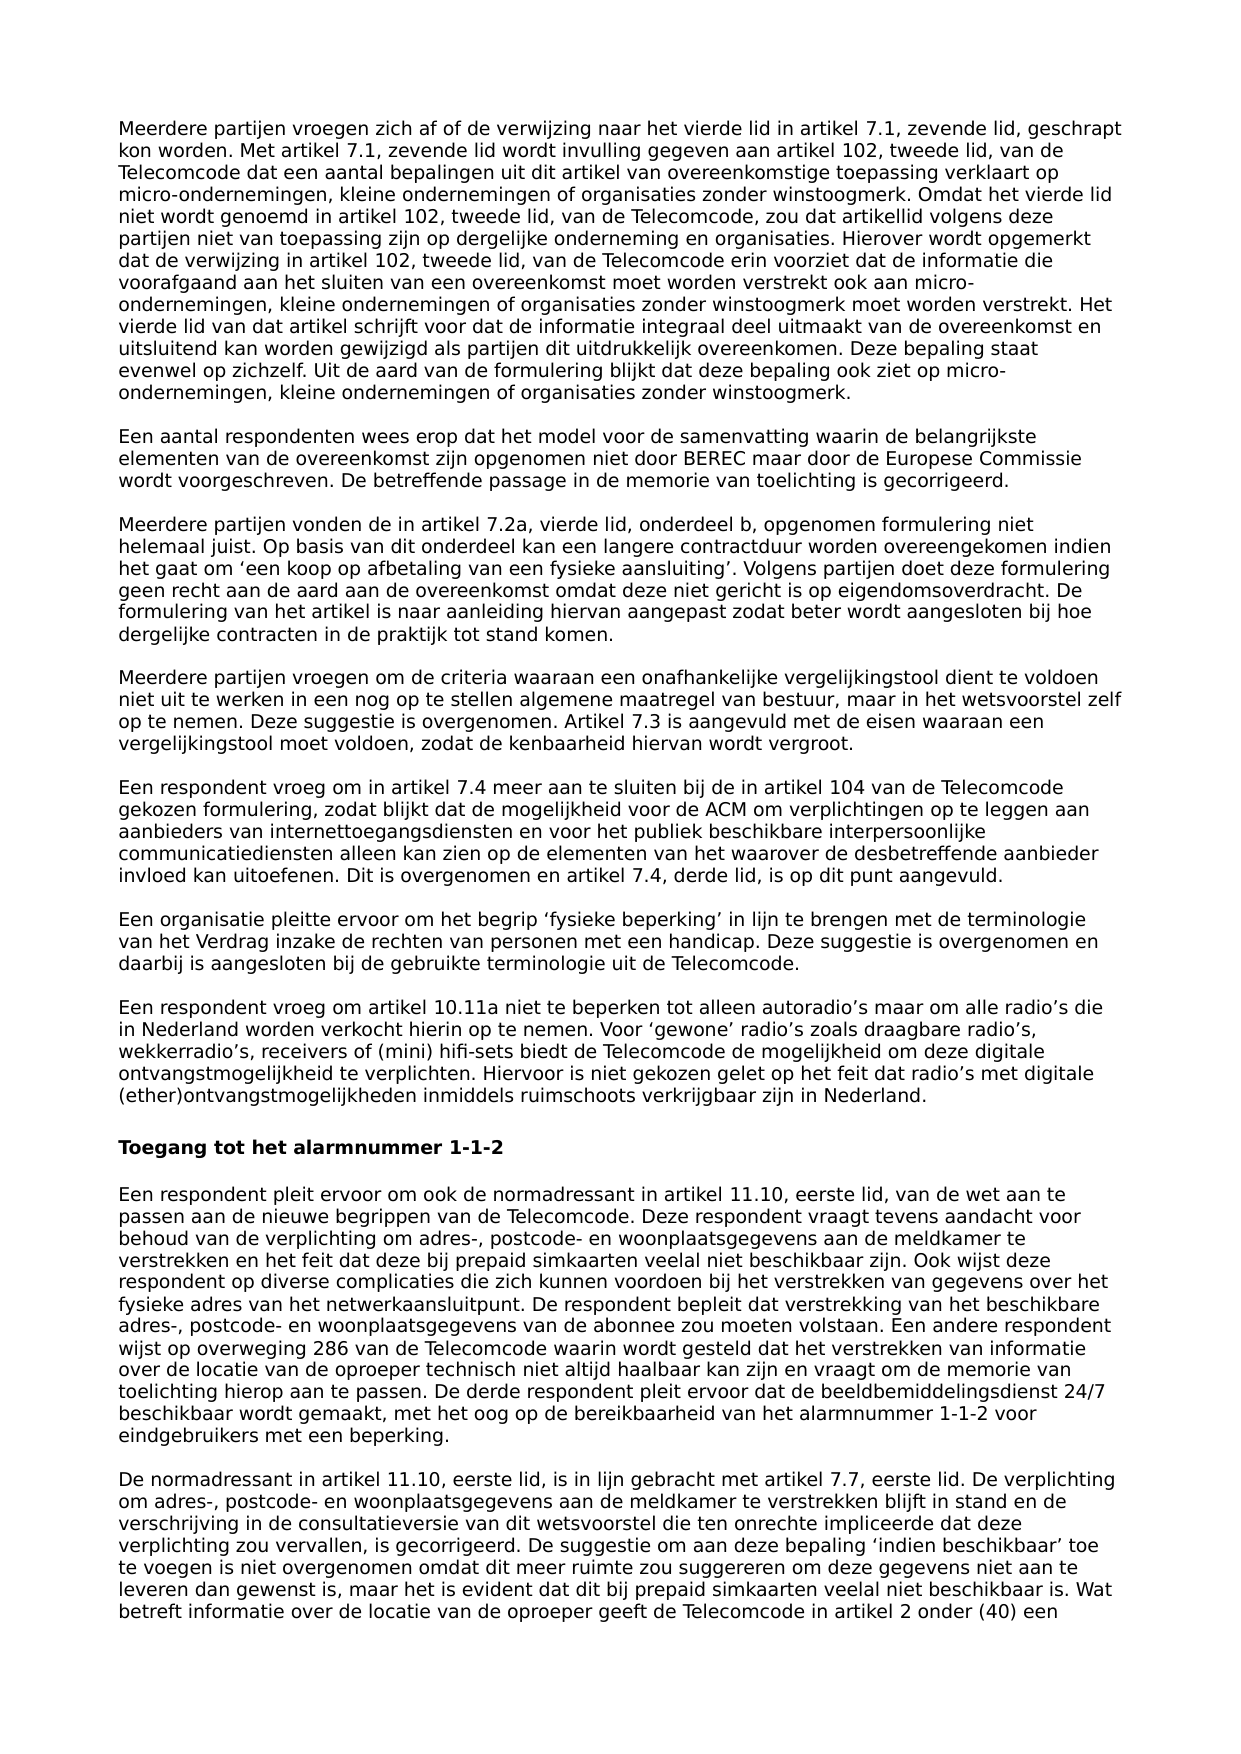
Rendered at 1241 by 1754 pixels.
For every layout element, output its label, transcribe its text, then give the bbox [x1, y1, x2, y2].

text Meerdere partijen vonden de in artikel 7.2a, vierde lid, onderdeel b, opgenomen formulering niet helemaal juist. Op basis van dit onderdeel kan een langere contractduur worden overeengekomen indien het gaat om ‘een koop op afbetaling van een fysieke aansluiting’. Volgens partijen doet deze formulering geen recht aan de aard aan de overeenkomst omdat deze niet gericht is op eigendomsoverdracht. De formulering van het artikel is naar aanleiding hiervan aangepast zodat beter wordt aangesloten bij hoe dergelijke contracten in de praktijk tot stand komen. [118, 513, 1122, 645]
text Meerdere partijen vroegen om de criteria waaraan een onafhankelijke vergelijkingstool dient te voldoen niet uit te werken in een nog op te stellen algemene maatregel van bestuur, maar in het wetsvoorstel zelf op te nemen. Deze suggestie is overgenomen. Artikel 7.3 is aangevuld met de eisen waaraan een vergelijkingstool moet voldoen, zodat de kenbaarheid hiervan wordt vergroot. [118, 667, 1122, 755]
text Een aantal respondenten wees erop dat het model voor de samenvatting waarin de belangrijkste elementen van de overeenkomst zijn opgenomen niet door BEREC maar door de Europese Commissie wordt voorgeschreven. De betreffende passage in de memorie van toelichting is gecorrigeerd. [118, 426, 1122, 492]
text Meerdere partijen vroegen zich af of de verwijzing naar het vierde lid in artikel 7.1, zevende lid, geschrapt kon worden. Met artikel 7.1, zevende lid wordt invulling gegeven aan artikel 102, tweede lid, van de Telecomcode dat een aantal bepalingen uit dit artikel van overeenkomstige toepassing verklaart op micro-ondernemingen, kleine ondernemingen of organisaties zonder winstoogmerk. Omdat het vierde lid niet wordt genoemd in artikel 102, tweede lid, van de Telecomcode, zou dat artikellid volgens deze partijen niet van toepassing zijn op dergelijke onderneming en organisaties. Hierover wordt opgemerkt dat de verwijzing in artikel 102, tweede lid, van de Telecomcode erin voorziet dat de informatie die voorafgaand aan het sluiten van een overeenkomst moet worden verstrekt ook aan micro-ondernemingen, kleine ondernemingen of organisaties zonder winstoogmerk moet worden verstrekt. Het vierde lid van dat artikel schrijft voor dat de informatie integraal deel uitmaakt van de overeenkomst en uitsluitend kan worden gewijzigd als partijen dit uitdrukkelijk overeenkomen. Deze bepaling staat evenwel op zichzelf. Uit de aard van de formulering blijkt dat deze bepaling ook ziet op micro-ondernemingen, kleine ondernemingen of organisaties zonder winstoogmerk. [118, 118, 1122, 404]
text De normadressant in artikel 11.10, eerste lid, is in lijn gebracht met artikel 7.7, eerste lid. De verplichting om adres-, postcode- en woonplaatsgegevens aan de meldkamer te verstrekken blijft in stand en de verschrijving in de consultatieversie van dit wetsvoorstel die ten onrechte impliceerde dat deze verplichting zou vervallen, is gecorrigeerd. De suggestie om aan deze bepaling ‘indien beschikbaar’ toe te voegen is niet overgenomen omdat dit meer ruimte zou suggereren om deze gegevens niet aan te leveren dan gewenst is, maar het is evident dat dit bij prepaid simkaarten veelal niet beschikbaar is. Wat betreft informatie over de locatie van de oproeper geeft de Telecomcode in artikel 2 onder (40) een [118, 1469, 1122, 1623]
text Een organisatie pleitte ervoor om het begrip ‘fysieke beperking’ in lijn te brengen met de terminologie van het Verdrag inzake de rechten van personen met een handicap. Deze suggestie is overgenomen en daarbij is aangesloten bij de gebruikte terminologie uit de Telecomcode. [118, 909, 1122, 975]
text Een respondent vroeg om artikel 10.11a niet te beperken tot alleen autoradio’s maar om alle radio’s die in Nederland worden verkocht hierin op te nemen. Voor ‘gewone’ radio’s zoals draagbare radio’s, wekkerradio’s, receivers of (mini) hifi-sets biedt de Telecomcode de mogelijkheid om deze digitale ontvangstmogelijkheid te verplichten. Hiervoor is niet gekozen gelet op het feit dat radio’s met digitale (ether)ontvangstmogelijkheden inmiddels ruimschoots verkrijgbaar zijn in Nederland. [118, 997, 1122, 1107]
text Een respondent pleit ervoor om ook de normadressant in artikel 11.10, eerste lid, van de wet aan te passen aan de nieuwe begrippen van de Telecomcode. Deze respondent vraagt tevens aandacht voor behoud van de verplichting om adres-, postcode- en woonplaatsgegevens aan de meldkamer te verstrekken en het feit dat deze bij prepaid simkaarten veelal niet beschikbaar zijn. Ook wijst deze respondent op diverse complicaties die zich kunnen voordoen bij het verstrekken van gegevens over het fysieke adres van het netwerkaansluitpunt. De respondent bepleit dat verstrekking van het beschikbare adres-, postcode- en woonplaatsgegevens van de abonnee zou moeten volstaan. Een andere respondent wijst op overweging 286 van de Telecomcode waarin wordt gesteld dat het verstrekken van informatie over de locatie van de oproeper technisch niet altijd haalbaar kan zijn en vraagt om de memorie van toelichting hierop aan te passen. De derde respondent pleit ervoor dat de beeldbemiddelingsdienst 24/7 beschikbaar wordt gemaakt, met het oog op de bereikbaarheid van het alarmnummer 1-1-2 voor eindgebruikers met een beperking. [118, 1183, 1122, 1447]
subtitle Toegang tot het alarmnummer 1-1-2 [118, 1137, 1122, 1158]
text Een respondent vroeg om in artikel 7.4 meer aan te sluiten bij de in artikel 104 van de Telecomcode gekozen formulering, zodat blijkt dat de mogelijkheid voor de ACM om verplichtingen op te leggen aan aanbieders van internettoegangsdiensten en voor het publiek beschikbare interpersoonlijke communicatiediensten alleen kan zien op de elementen van het waarover de desbetreffende aanbieder invloed kan uitoefenen. Dit is overgenomen en artikel 7.4, derde lid, is op dit punt aangevuld. [118, 777, 1122, 887]
